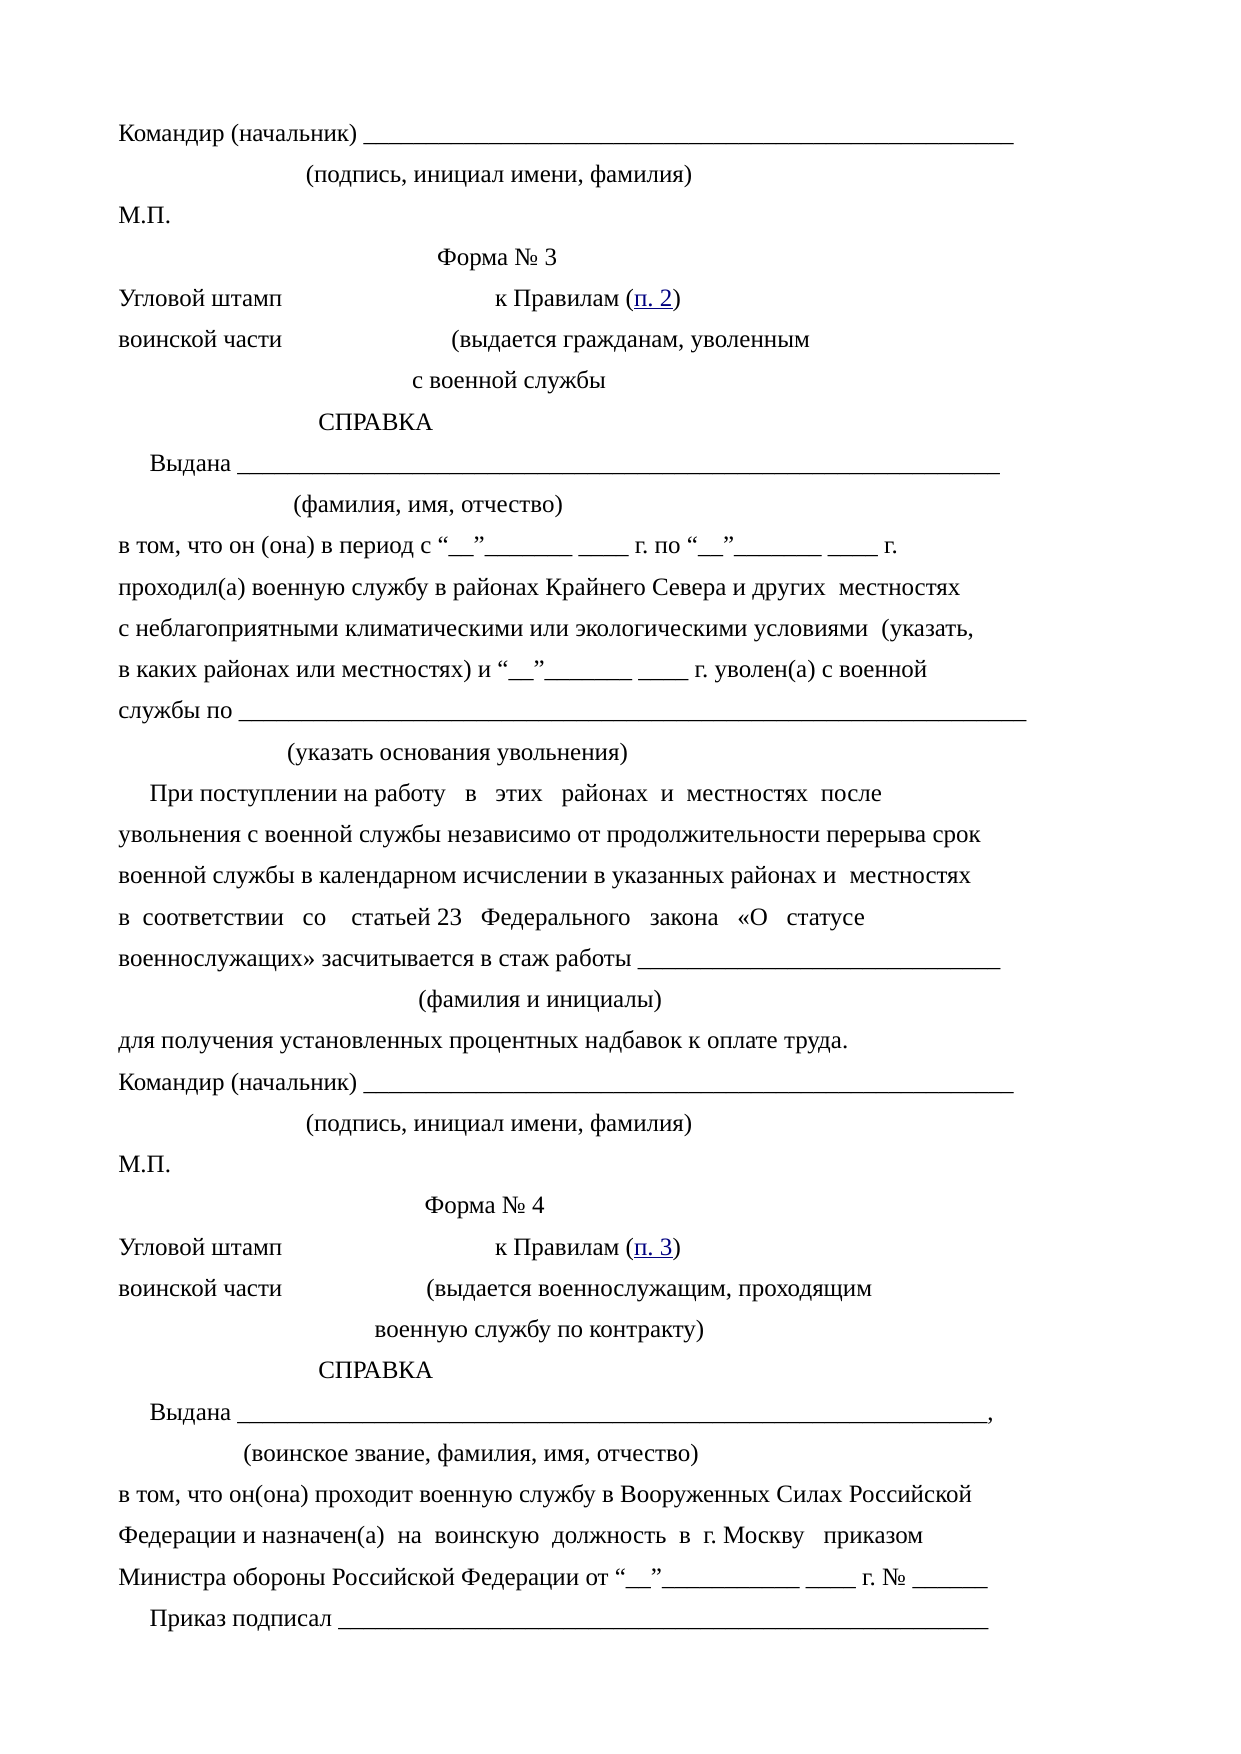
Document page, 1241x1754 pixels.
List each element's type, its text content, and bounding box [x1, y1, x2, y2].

text службы по _______________________________________________________________ [118, 696, 1122, 724]
text М.П. [118, 201, 1122, 229]
text (воинское звание, фамилия, имя, отчество) [118, 1438, 1122, 1467]
text Выдана _____________________________________________________________ [118, 448, 1122, 477]
text Угловой штамп к Правилам (п. 3) [118, 1232, 1122, 1261]
text военнослужащих» засчитывается в стаж работы _____________________________ [118, 943, 1122, 972]
text Министра обороны Российской Федерации от “__”___________ ____ г. № ______ [118, 1562, 1122, 1591]
text с военной службы [118, 366, 1122, 394]
text в каких районах или местностях) и “__”_______ ____ г. уволен(а) с военной [118, 654, 1122, 683]
text военной службы в календарном исчислении в указанных районах и местностях [118, 861, 1122, 889]
text воинской части (выдается гражданам, уволенным [118, 324, 1122, 353]
text Форма № 4 [118, 1191, 1122, 1219]
text (указать основания увольнения) [118, 737, 1122, 766]
text (фамилия и инициалы) [118, 984, 1122, 1013]
text Командир (начальник) ____________________________________________________ [118, 118, 1122, 147]
text Федерации и назначен(а) на воинскую должность в г. Москву приказом [118, 1521, 1122, 1549]
text Угловой штамп к Правилам (п. 2) [118, 283, 1122, 312]
text проходил(а) военную службу в районах Крайнего Севера и других местностях [118, 572, 1122, 601]
text в том, что он(она) проходит военную службу в Вооруженных Силах Российской [118, 1479, 1122, 1508]
text При поступлении на работу в этих районах и местностях после [118, 778, 1122, 807]
text М.П. [118, 1149, 1122, 1178]
text Командир (начальник) ____________________________________________________ [118, 1067, 1122, 1096]
text воинской части (выдается военнослужащим, проходящим [118, 1273, 1122, 1302]
text СПРАВКА [118, 407, 1122, 436]
text в том, что он (она) в период с “__”_______ ____ г. по “__”_______ ____ г. [118, 531, 1122, 559]
text увольнения с военной службы независимо от продолжительности перерыва срок [118, 819, 1122, 848]
text Выдана ____________________________________________________________, [118, 1397, 1122, 1426]
text СПРАВКА [118, 1356, 1122, 1384]
text (фамилия, имя, отчество) [118, 489, 1122, 518]
text в соответствии со статьей 23 Федерального закона «О статусе [118, 902, 1122, 931]
text с неблагоприятными климатическими или экологическими условиями (указать, [118, 613, 1122, 642]
text Форма № 3 [118, 242, 1122, 271]
text (подпись, инициал имени, фамилия) [118, 1108, 1122, 1137]
text военную службу по контракту) [118, 1314, 1122, 1343]
text (подпись, инициал имени, фамилия) [118, 159, 1122, 188]
text Приказ подписал ____________________________________________________ [118, 1603, 1122, 1632]
text для получения установленных процентных надбавок к оплате труда. [118, 1026, 1122, 1054]
